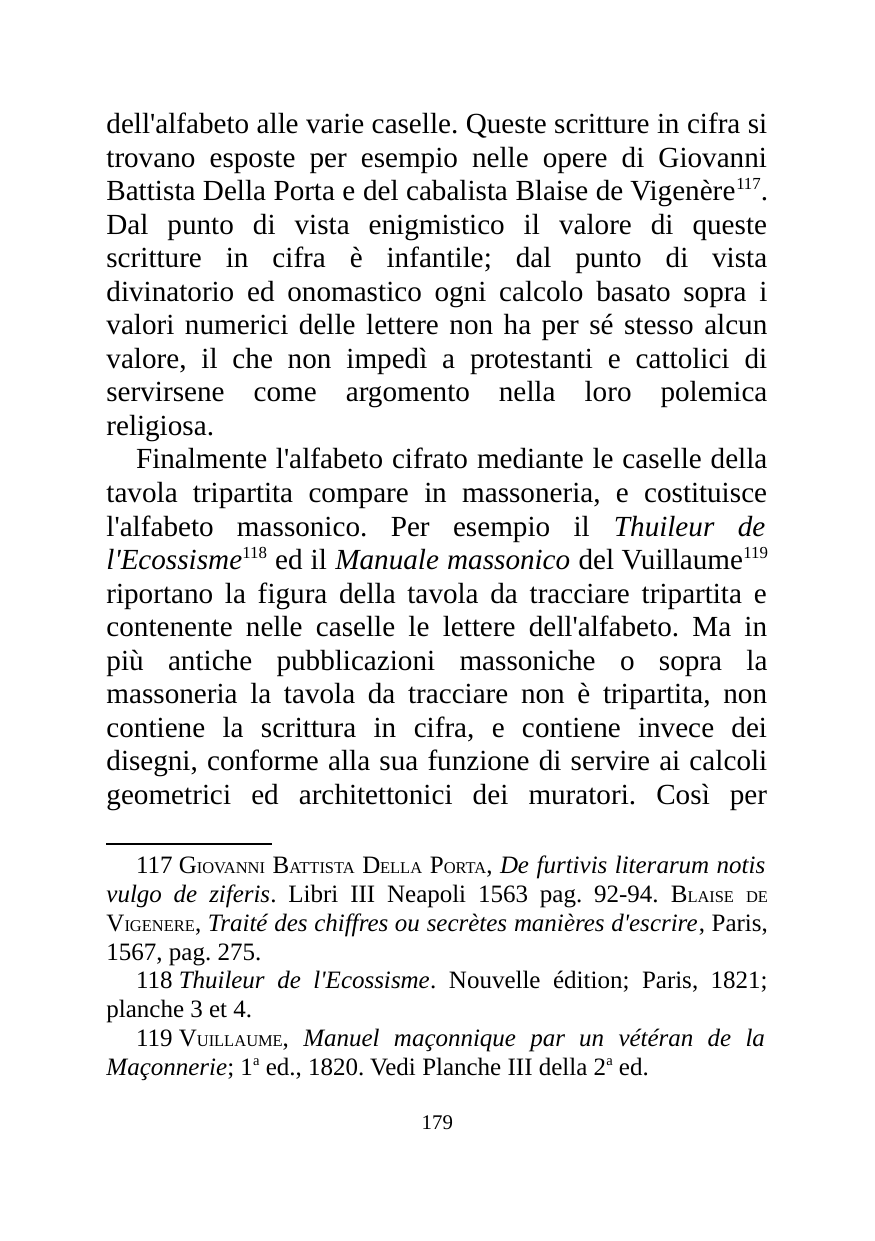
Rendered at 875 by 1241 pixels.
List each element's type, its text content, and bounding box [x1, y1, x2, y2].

text Vuillaume, Manuel maçonnique par un vétéran de la Maçonnerie; 1a ed., 1820. Vedi Planche III della 2a ed. [106, 1023, 768, 1080]
text dell'alfabeto alle varie caselle. Queste scritture in cifra si trovano esposte per esempio nelle opere di Giovanni Battista Della Porta e del cabalista Blaise de Vigenère. Dal punto di vista enigmistico il valore di queste scritture in cifra è infantile; dal punto di vista divinatorio ed onomastico ogni calcolo basato sopra i valori numerici delle lettere non ha per sé stesso alcun valore, il che non impedì a protestanti e cattolici di servirsene come argomento nella loro polemica religiosa. [106, 106, 768, 442]
text Giovanni Battista Della Porta, De furtivis literarum notis vulgo de ziferis. Libri III Neapoli 1563 pag. 92-94. Blaise de Vigenere, Traité des chiffres ou secrètes manières d'escrire, Paris, 1567, pag. 275. [106, 850, 768, 965]
text Finalmente l'alfabeto cifrato mediante le caselle della tavola tripartita compare in massoneria, e costituisce l'alfabeto massonico. Per esempio il Thuileur de l'Ecossisme ed il Manuale massonico del Vuillaume riportano la figura della tavola da tracciare tripartita e contenente nelle caselle le lettere dell'alfabeto. Ma in più antiche pubblicazioni massoniche o sopra la massoneria la tavola da tracciare non è tripartita, non contiene la scrittura in cifra, e contiene invece dei disegni, conforme alla sua funzione di servire ai calcoli geometrici ed architettonici dei muratori. Così per [106, 442, 768, 811]
text Thuileur de l'Ecossisme. Nouvelle édition; Paris, 1821; planche 3 et 4. [106, 965, 768, 1023]
